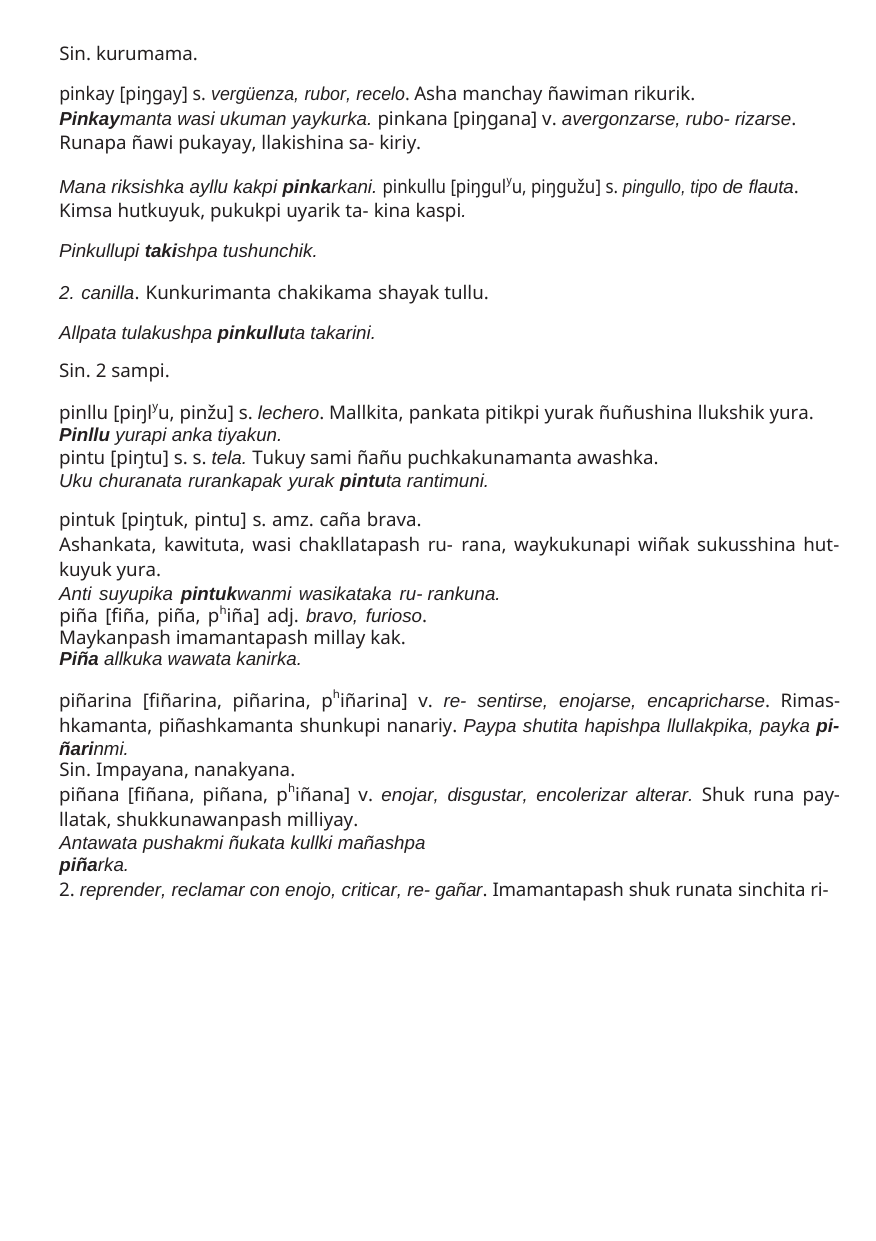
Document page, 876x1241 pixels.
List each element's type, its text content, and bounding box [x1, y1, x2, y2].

text Pinkullupi takishpa tushunchik. [59, 240, 856, 262]
text piñana [fiñana, piñana, phiñana] v. enojar, disgustar, encolerizar alterar. Shuk runa pay- llatak, shukkunawanpash milliyay. [59, 780, 840, 832]
text piñarina [fiñarina, piñarina, phiñarina] v. re- sentirse, enojarse, encapricharse. Rimas- hkamanta, piñashkamanta shunkupi nanariy. Paypa shutita hapishpa llullakpika, payka pi- ñarinmi. [59, 686, 840, 760]
text pintuk [piŋtuk, pintu] s. amz. caña brava. [59, 508, 856, 531]
text Pinkaymanta wasi ukuman yaykurka. pinkana [piŋgana] v. avergonzarse, rubo- rizarse. Runapa ñawi pukayay, llakishina sa- kiriy. [59, 107, 841, 155]
text pinkay [piŋgay] s. vergüenza, rubor, recelo. Asha manchay ñawiman rikurik. [59, 81, 856, 105]
text Antawata pushakmi ñukata kullki mañashpa [59, 832, 856, 854]
text 2. canilla. Kunkurimanta chakikama shayak tullu. [59, 279, 856, 305]
text Pinllu yurapi anka tiyakun. [59, 424, 856, 445]
text Sin. kurumama. [59, 44, 856, 64]
text piña [fiña, piña, phiña] adj. bravo, furioso. [59, 604, 856, 627]
text pintu [piŋtu] s. s. tela. Tukuy sami ñañu puchkakunamanta awashka. [59, 445, 840, 469]
text Mana riksishka ayllu kakpi pinkarkani. pinkullu [piŋgulyu, piŋgužu] s. pingullo, tipo de flauta. Kimsa hutkuyuk, pukukpi uyarik ta- kina kaspi. [59, 173, 841, 222]
text pinllu [piŋlyu, pinžu] s. lechero. Mallkita, pankata pitikpi yurak ñuñushina llukshik yura. [59, 398, 840, 424]
text Sin. Impayana, nanakyana. [59, 760, 856, 780]
text piñarka. [59, 854, 856, 875]
text Piña allkuka wawata kanirka. [59, 649, 856, 670]
text Allpata tulakushpa pinkulluta takarini. [59, 322, 856, 343]
text Anti suyupika pintukwanmi wasikataka ru- rankuna. [59, 582, 841, 604]
text 2. reprender, reclamar con enojo, criticar, re- gañar. Imamantapash shuk runata sinchita ri- [59, 876, 841, 901]
text Uku churanata rurankapak yurak pintuta rantimuni. [59, 469, 856, 491]
text Sin. 2 sampi. [59, 361, 856, 382]
text Ashankata, kawituta, wasi chakllatapash ru- rana, waykukunapi wiñak sukusshina hut- kuyuk yura. [59, 531, 840, 582]
text Maykanpash imamantapash millay kak. [59, 627, 856, 648]
